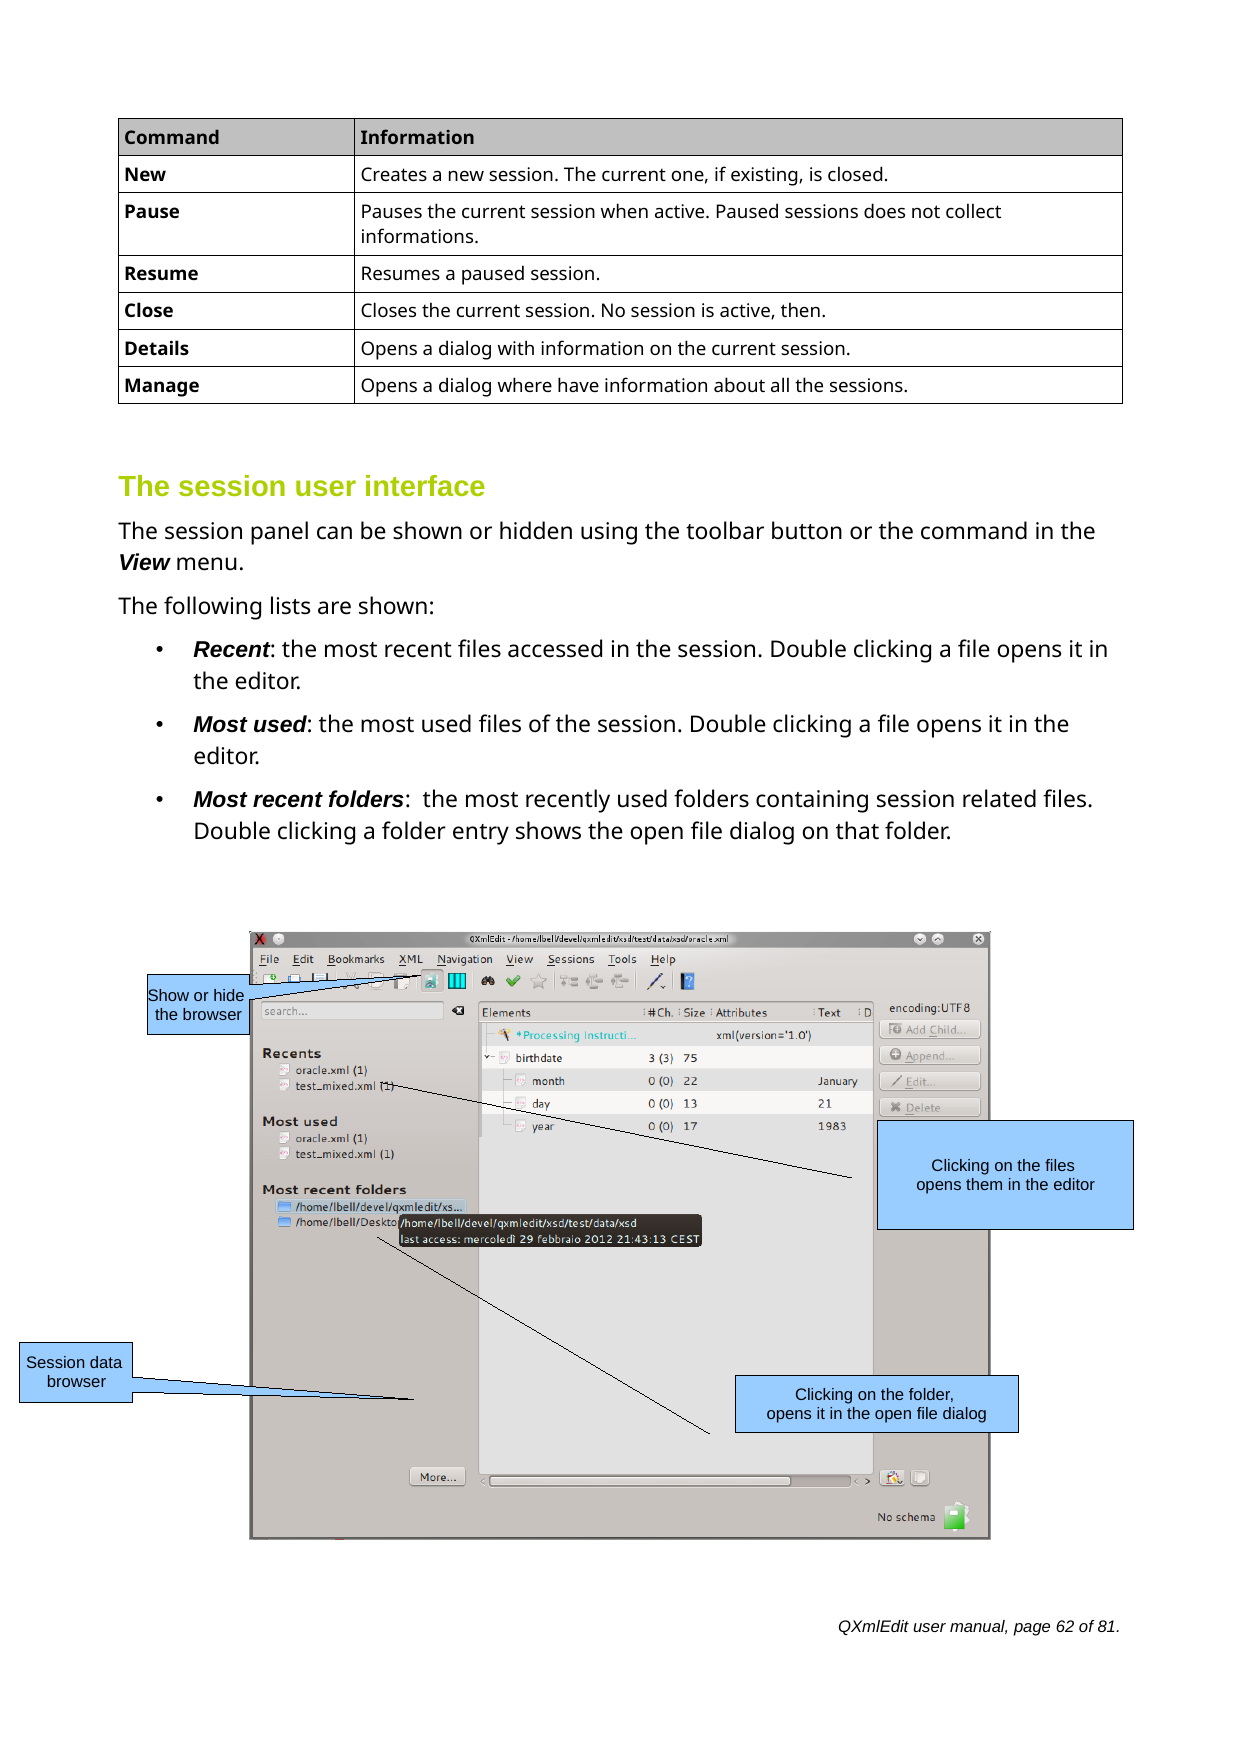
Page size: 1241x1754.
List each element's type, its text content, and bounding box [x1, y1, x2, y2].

subtitle The session user interface [118, 469, 1122, 502]
table_header Command [119, 119, 354, 155]
text The following lists are shown: [118, 590, 1122, 621]
text The session panel can be shown or hidden using the toolbar button or the command in the View menu. [118, 515, 1122, 577]
list Most recent folders: the most recently used folders containing session related files. Double clicking a folder entry shows the open file dialog on that folder. [156, 783, 1122, 846]
table_cell Resumes a paused session. [355, 256, 1122, 292]
table_cell Pauses the current session when active. Paused sessions does not collect informations. [355, 193, 1122, 255]
table_cell Details [119, 330, 354, 366]
table_cell Pause [119, 193, 354, 255]
table_cell Manage [119, 367, 354, 403]
table_cell New [119, 156, 354, 192]
table_header Information [355, 119, 1122, 155]
table_cell Close [119, 293, 354, 329]
table_cell Resume [119, 256, 354, 292]
list Most used: the most used files of the session. Double clicking a file opens it in the editor. [156, 708, 1122, 771]
table_cell Creates a new session. The current one, if existing, is closed. [355, 156, 1122, 192]
table_cell Opens a dialog with information on the current session. [355, 330, 1122, 366]
table_cell Opens a dialog where have information about all the sessions. [355, 367, 1122, 403]
table_cell Closes the current session. No session is active, then. [355, 293, 1122, 329]
picture [249, 931, 991, 1540]
list Recent: the most recent files accessed in the session. Double clicking a file opens it in the editor. [156, 633, 1122, 696]
